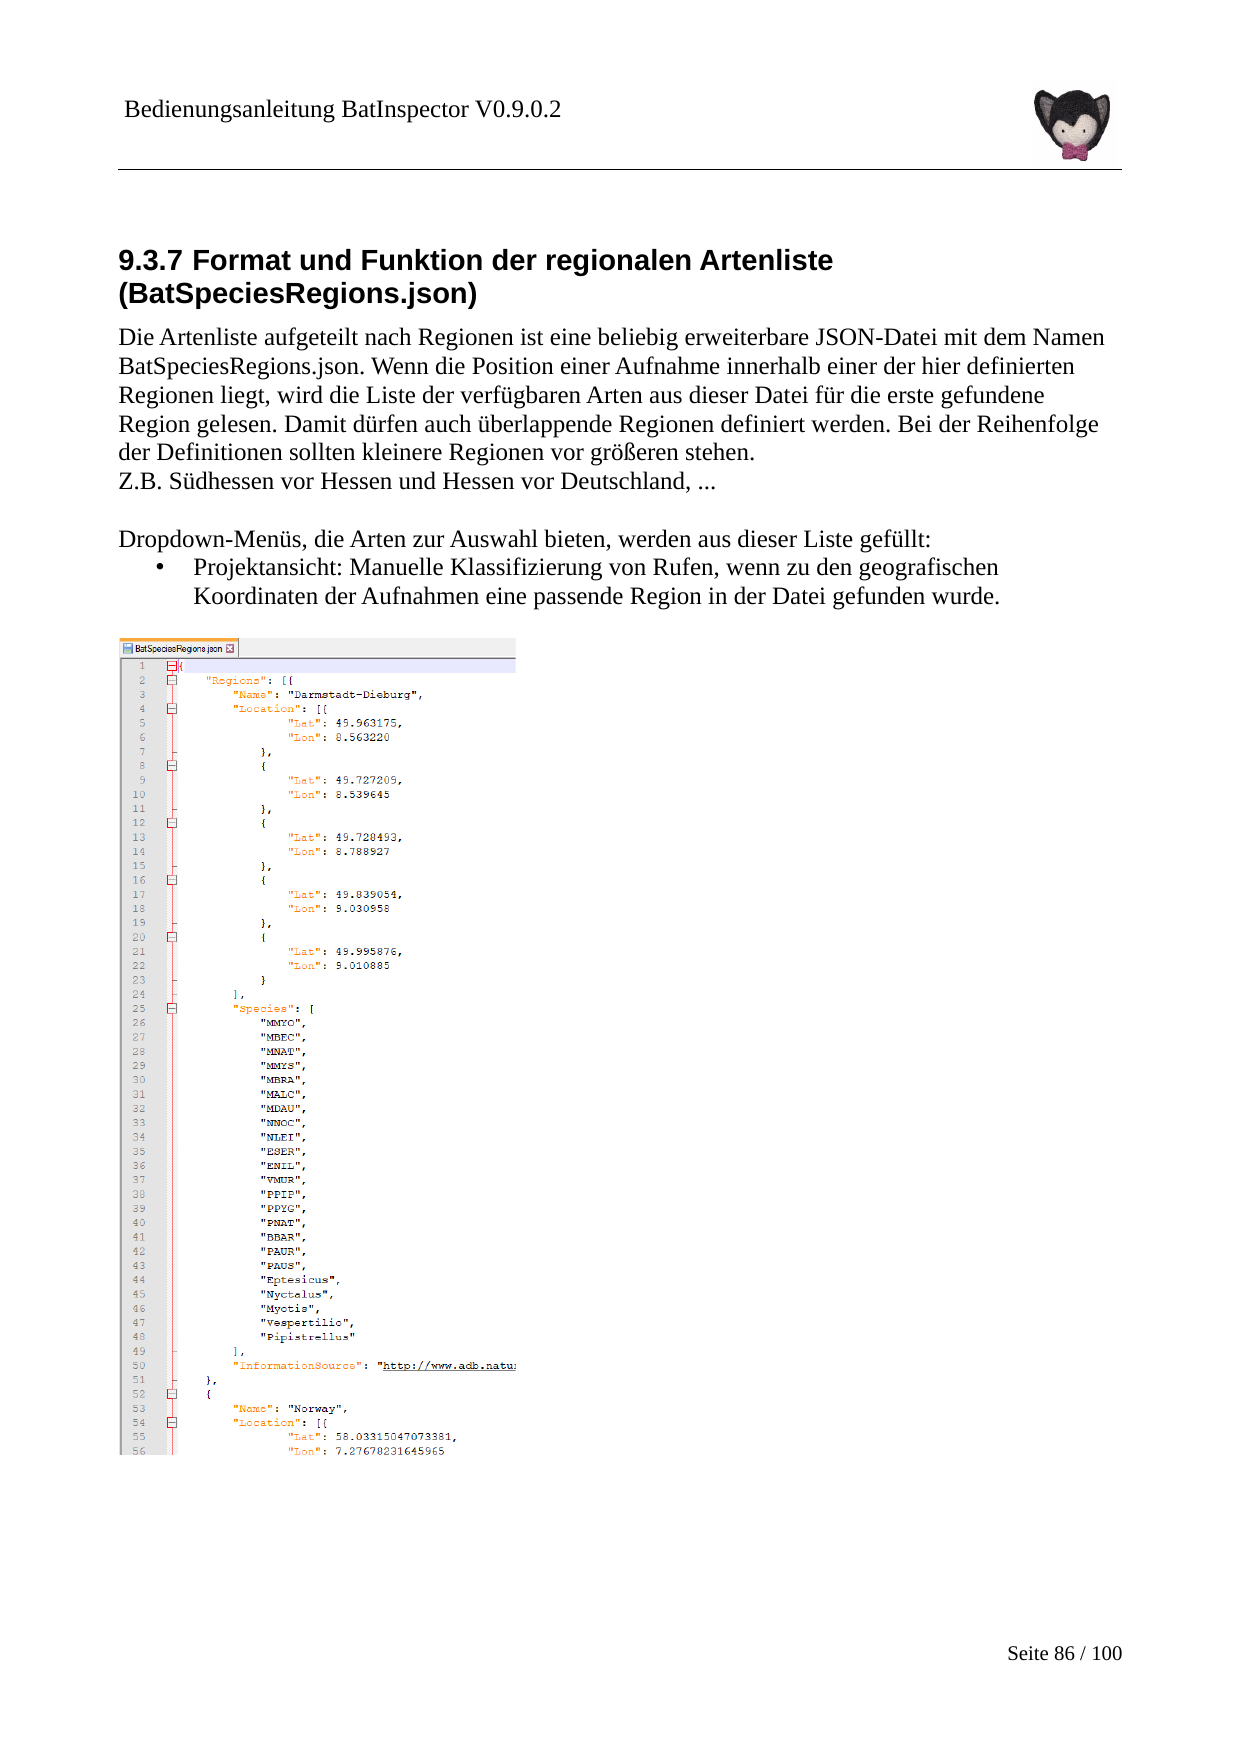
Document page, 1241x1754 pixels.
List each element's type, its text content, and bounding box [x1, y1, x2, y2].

picture [118, 638, 516, 1455]
list Projektansicht: Manuelle Klassifizierung von Rufen, wenn zu den geografischen Koordinaten der Aufnahmen eine passende Region in der Datei gefunden wurde. [156, 552, 1122, 610]
picture [1030, 80, 1119, 169]
text Die Artenliste aufgeteilt nach Regionen ist eine beliebig erweiterbare JSON-Datei mit dem Namen BatSpeciesRegions.json. Wenn die Position einer Aufnahme innerhalb einer der hier definierten Regionen liegt, wird die Liste der verfügbaren Arten aus dieser Datei für die erste gefundene Region gelesen. Damit dürfen auch überlappende Regionen definiert werden. Bei der Reihenfolge der Definitionen sollten kleinere Regionen vor größeren stehen. [118, 322, 1122, 466]
text Dropdown-Menüs, die Arten zur Auswahl bieten, werden aus dieser Liste gefüllt: [118, 524, 1122, 552]
text Z.B. Südhessen vor Hessen und Hessen vor Deutschland, ... [118, 466, 1122, 495]
subtitle Format und Funktion der regionalen Artenliste (BatSpeciesRegions.json) [118, 243, 1122, 310]
